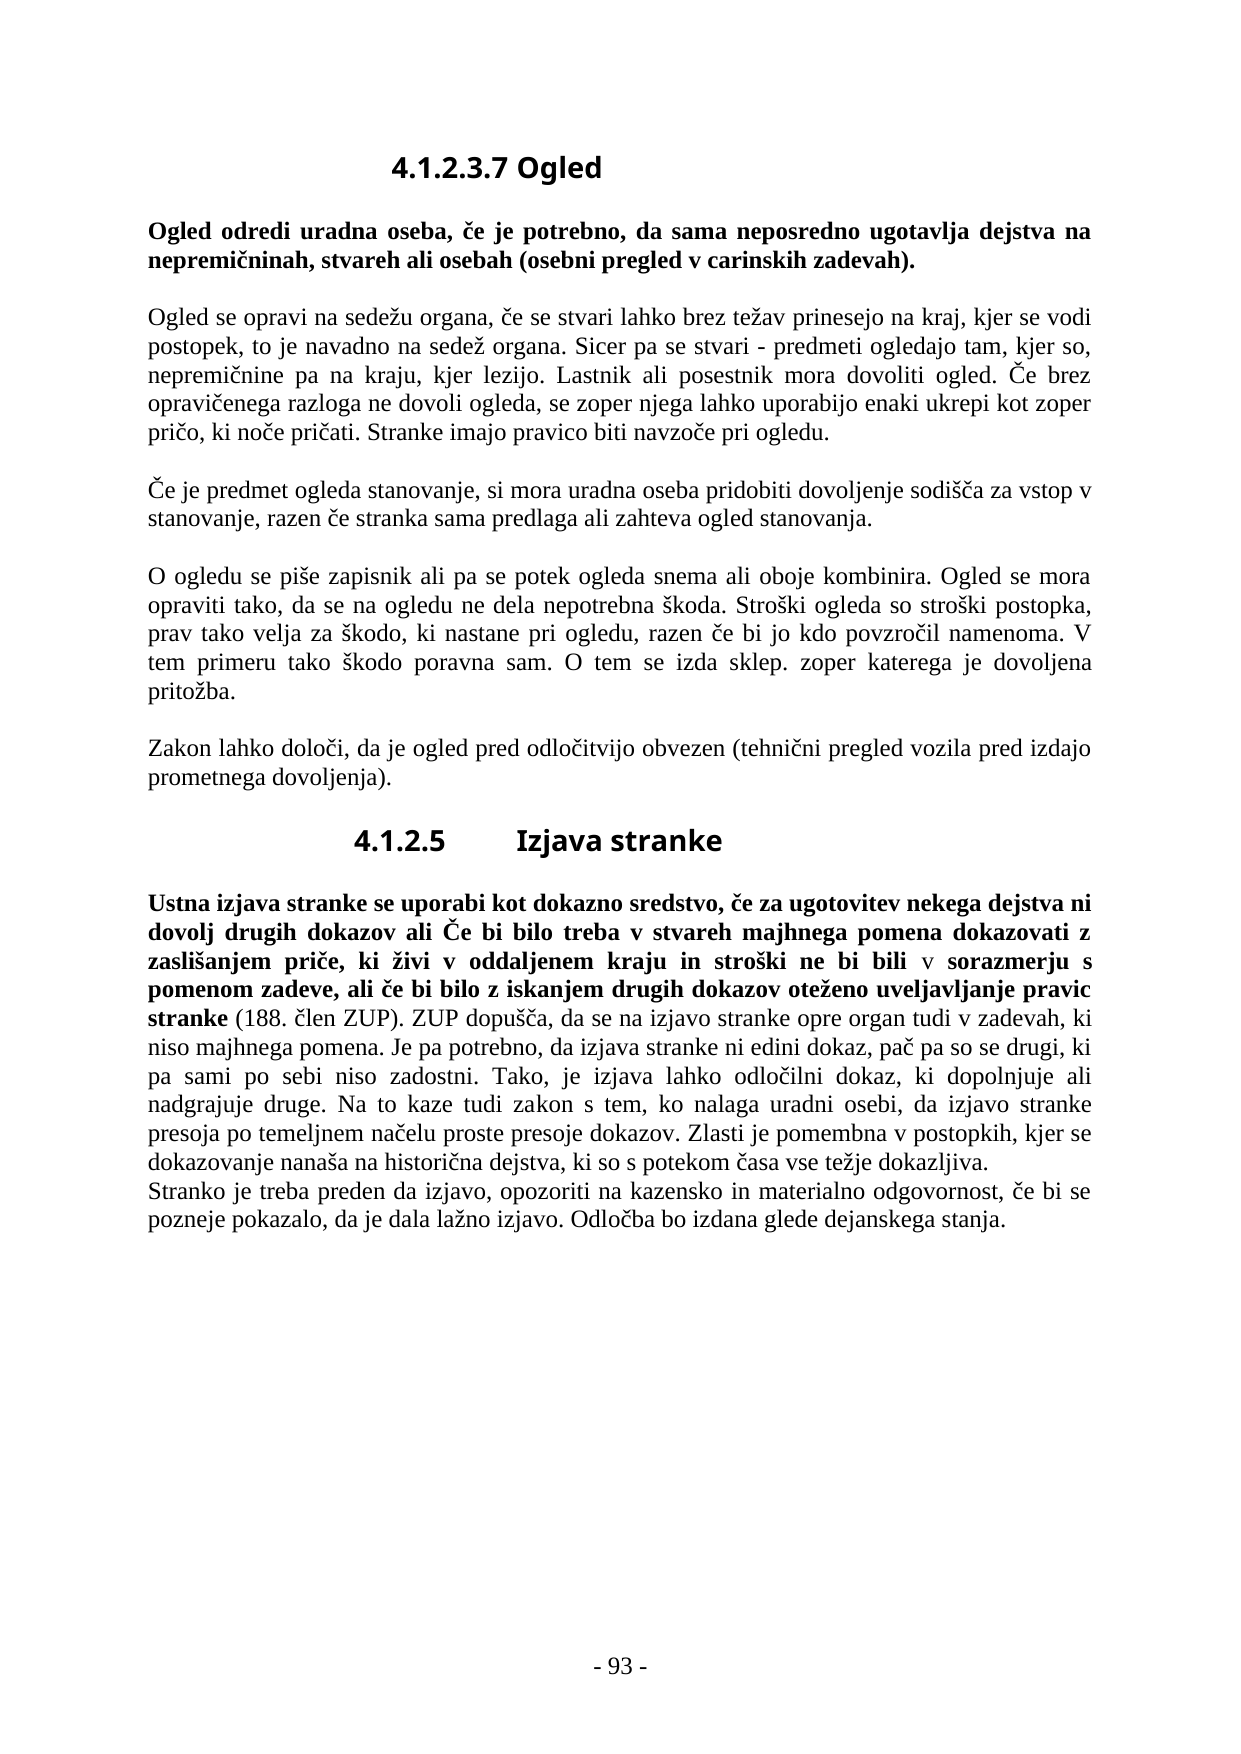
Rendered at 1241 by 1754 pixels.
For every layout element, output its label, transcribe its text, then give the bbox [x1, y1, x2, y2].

text Zakon lahko določi, da je ogled pred odločitvijo obvezen (tehnični pregled vozila pred izdajo prometnega dovoljenja). [148, 733, 1093, 791]
text Ogled odredi uradna oseba, če je potrebno, da sama neposredno ugotavlja dejstva na nepremičninah, stvareh ali osebah (osebni pregled v carinskih zadevah). [148, 216, 1093, 273]
subtitle Ogled [335, 148, 1093, 187]
subtitle Izjava stranke [298, 820, 1093, 859]
text O ogledu se piše zapisnik ali pa se potek ogleda snema ali oboje kombinira. Ogled se mora opraviti tako, da se na ogledu ne dela nepotrebna škoda. Stroški ogleda so stroški postopka, prav tako velja za škodo, ki nastane pri ogledu, razen če bi jo kdo povzročil namenoma. V tem primeru tako škodo poravna sam. O tem se izda sklep. zoper katerega je dovoljena pritožba. [148, 561, 1093, 705]
text Če je predmet ogleda stanovanje, si mora uradna oseba pridobiti dovoljenje sodišča za vstop v stanovanje, razen če stranka sama predlaga ali zahteva ogled stanovanja. [148, 475, 1093, 532]
text Stranko je treba preden da izjavo, opozoriti na kazensko in materialno odgovornost, če bi se pozneje pokazalo, da je dala lažno izjavo. Odločba bo izdana glede dejanskega stanja. [148, 1176, 1093, 1233]
text Ustna izjava stranke se uporabi kot dokazno sredstvo, če za ugotovitev nekega dejstva ni dovolj drugih dokazov ali Če bi bilo treba v stvareh majhnega pomena dokazovati z zaslišanjem priče, ki živi v oddaljenem kraju in stroški ne bi bili v sorazmerju s pomenom zadeve, ali če bi bilo z iskanjem drugih dokazov oteženo uveljavljanje pravic stranke (188. člen ZUP). ZUP dopušča, da se na izjavo stran­ke opre organ tudi v zadevah, ki niso majhnega pomena. Je pa potrebno, da izjava stranke ni edini dokaz, pač pa so se drugi, ki pa sami po sebi niso zadostni. Tako, je izjava lahko odločilni dokaz, ki dopolnjuje ali nadgrajuje druge. Na to kaze tudi za­kon s tem, ko nalaga uradni osebi, da izjavo stranke presoja po temeljnem načelu proste presoje dokazov. Zlasti je pomembna v postopkih, kjer se dokazovanje nanaša na historična dejstva, ki so s potekom časa vse težje dokazljiva. [148, 888, 1093, 1176]
text Ogled se opravi na sedežu organa, če se stvari lahko brez težav prinesejo na kraj, kjer se vodi postopek, to je navadno na sedež organa. Sicer pa se stvari - predmeti ogledajo tam, kjer so, nepremičnine pa na kraju, kjer lezijo. Lastnik ali posestnik mora dovoliti ogled. Če brez opravičenega razloga ne dovoli ogleda, se zoper njega lahko uporabijo enaki ukrepi kot zoper pričo, ki noče pričati. Stranke imajo pravico biti navzoče pri ogledu. [148, 302, 1093, 446]
